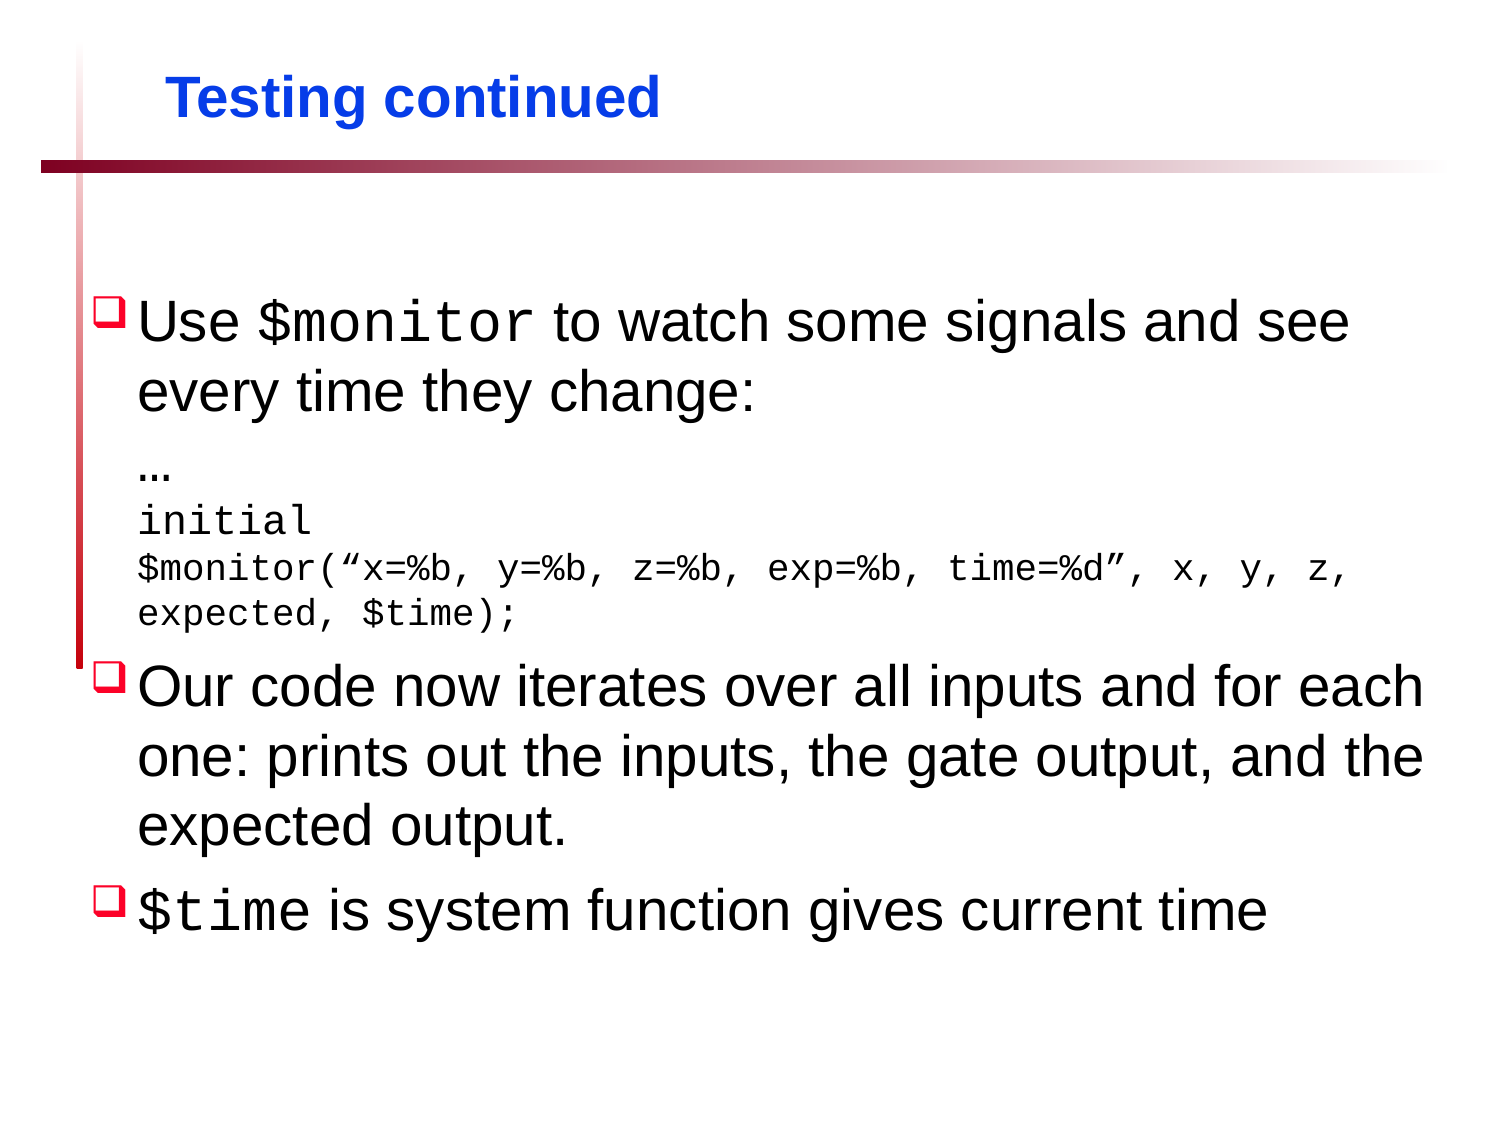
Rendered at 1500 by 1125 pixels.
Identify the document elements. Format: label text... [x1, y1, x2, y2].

list Use $monitor to watch some signals and see every time they change: … initial $monitor(“x=%b, y=%b, z=%b, exp=%b, time=%d”, x, y, z, expected, $time); Our code now iterates over all inputs and for each one: prints out the inputs, the gate output, and the expected output. $time is system function gives current time [79, 279, 1480, 948]
title Testing continued [154, 54, 1255, 251]
